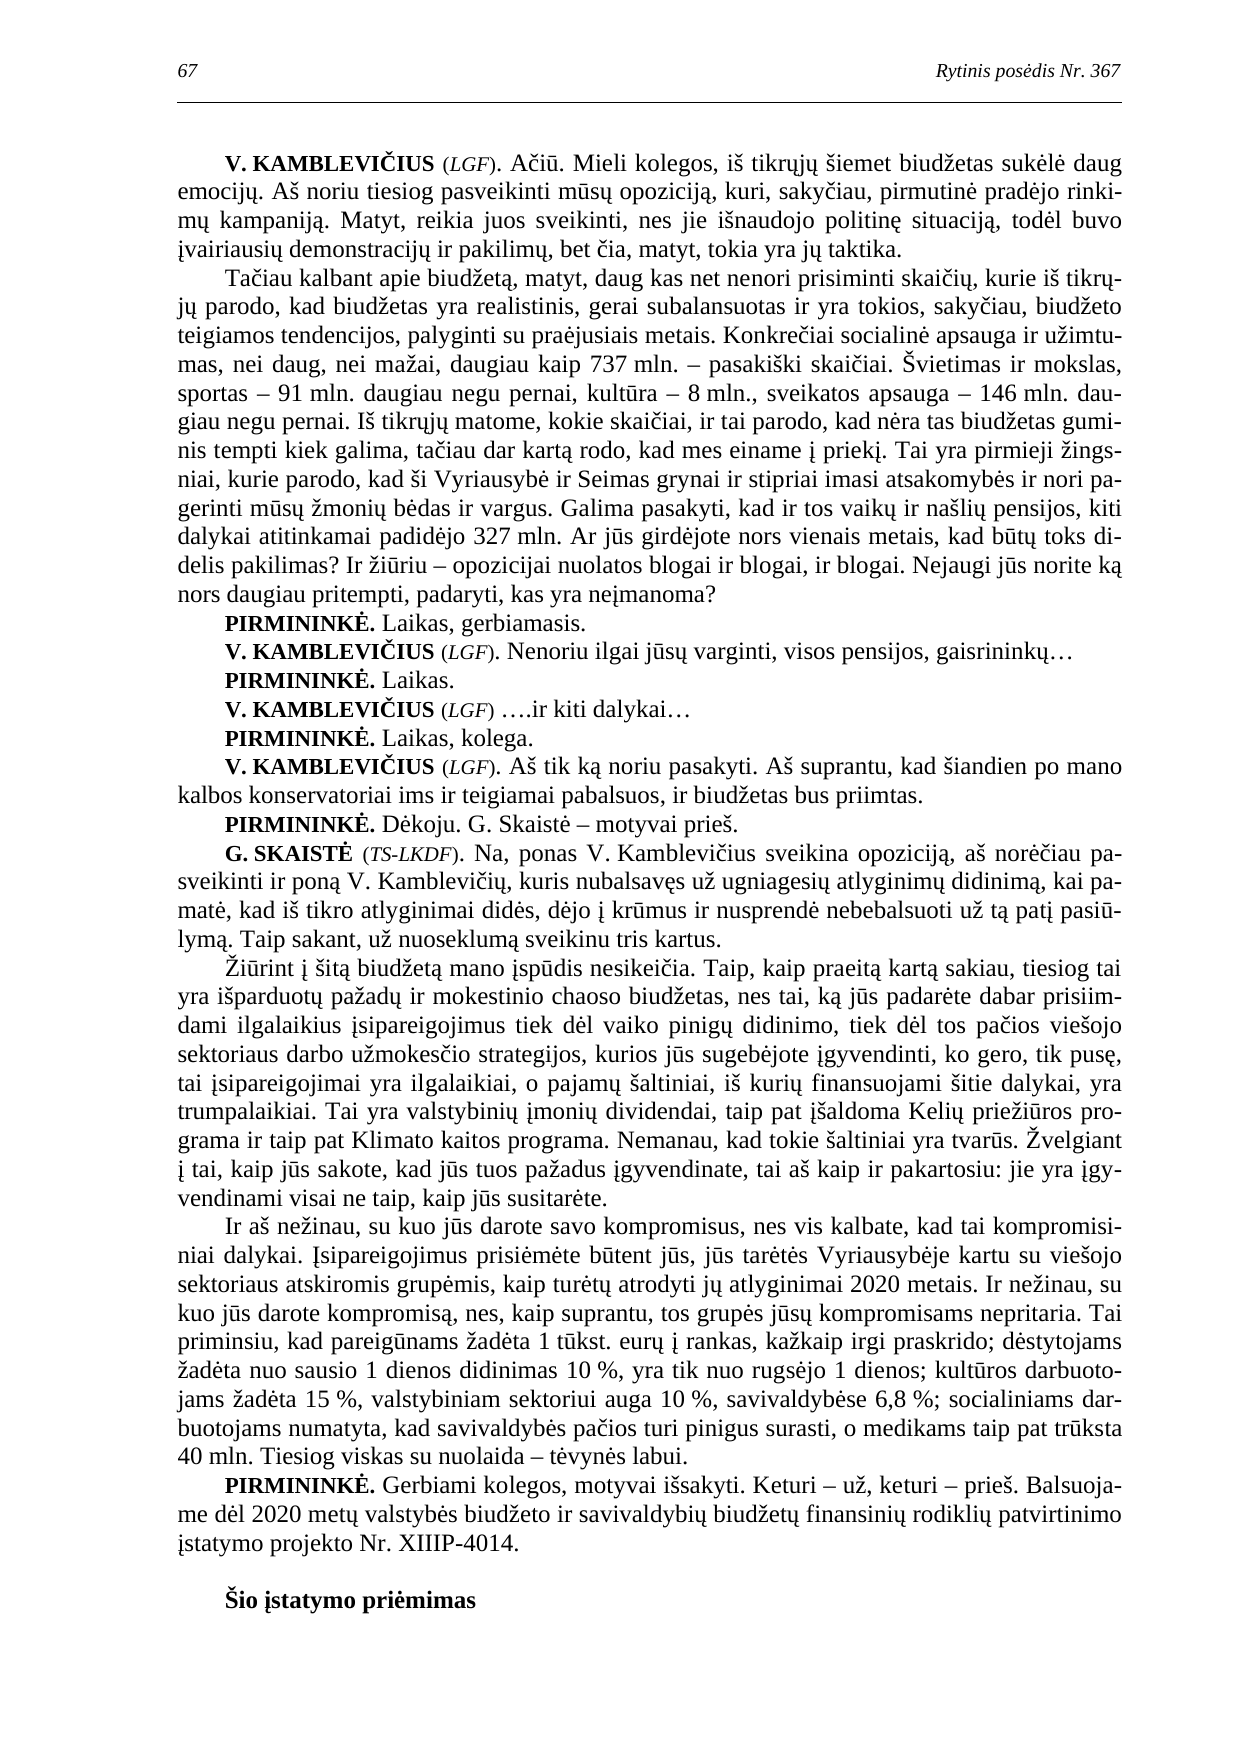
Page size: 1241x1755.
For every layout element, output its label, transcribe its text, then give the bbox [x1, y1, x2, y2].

text Ta­čiau kal­bant apie biu­dže­tą, ma­tyt, daug kas net ne­no­ri pri­si­min­ti skai­čių, ku­rie iš tik­rų­jų pa­ro­do, kad biu­dže­tas yra re­a­lis­ti­nis, ge­rai su­ba­lan­suo­tas ir yra to­kios, sa­ky­čiau, biu­dže­to tei­gia­mos ten­den­ci­jos, pa­ly­gin­ti su pra­ėju­siais me­tais. Kon­kre­čiai so­cia­li­nė ap­sau­ga ir už­im­tu­mas, nei daug, nei ma­žai, dau­giau kaip 737 mln. – pa­sa­kiš­ki skai­čiai. Švie­ti­mas ir moks­las, spor­tas – 91 mln. dau­giau ne­gu per­nai, kul­tū­ra – 8 mln., svei­ka­tos ap­sau­ga – 146 mln. dau­giau ne­gu per­nai. Iš tik­rų­jų ma­to­me, ko­kie skai­čiai, ir tai pa­ro­do, kad nė­ra tas biu­dže­tas gu­mi­nis temp­ti kiek ga­li­ma, ta­čiau dar kar­tą ro­do, kad mes ei­na­me į prie­kį. Tai yra pir­mie­ji žings­niai, ku­rie pa­ro­do, kad ši Vy­riau­sy­bė ir Sei­mas gry­nai ir stip­riai ima­si at­sa­ko­my­bės ir no­ri pa­ge­rin­ti mū­sų žmo­nių bė­das ir var­gus. Ga­li­ma pa­sa­ky­ti, kad ir tos vai­kų ir naš­lių pen­si­jos, ki­ti da­ly­kai ati­tin­ka­mai pa­di­dė­jo 327 mln. Ar jūs gir­dė­jo­te nors vie­nais me­tais, kad bū­tų toks di­de­lis pa­ki­li­mas? Ir žiū­riu – opo­zi­ci­jai nuo­la­tos blo­gai ir blo­gai, ir blo­gai. Ne­jau­gi jūs no­ri­te ką nors dau­giau pri­temp­ti, pa­da­ry­ti, kas yra ne­įma­no­ma? [177, 263, 1122, 608]
text V. KAMBLEVIČIUS (LGF). Aš tik ką no­riu pa­sa­ky­ti. Aš su­pran­tu, kad šian­dien po ma­no kal­bos kon­ser­va­to­riai ims ir tei­gia­mai pa­bal­suos, ir biu­dže­tas bus pri­im­tas. [177, 751, 1122, 809]
text PIRMININKĖ. Lai­kas, ko­le­ga. [177, 723, 1122, 751]
text V. KAMBLEVIČIUS (LGF). Ačiū. Mie­li ko­le­gos, iš tik­rų­jų šie­met biu­dže­tas su­kė­lė daug emo­ci­jų. Aš no­riu tie­siog pa­svei­kin­ti mū­sų opo­zi­ci­ją, ku­ri, sa­ky­čiau, pir­mu­ti­nė pra­dė­jo rin­ki­mų kam­pa­ni­ją. Ma­tyt, rei­kia juos svei­kin­ti, nes jie iš­nau­do­jo po­li­ti­nę si­tu­a­ci­ją, to­dėl bu­vo įvai­riau­sių de­monst­ra­ci­jų ir pa­ki­li­mų, bet čia, ma­tyt, to­kia yra jų tak­ti­ka. [177, 148, 1122, 263]
text PIRMININKĖ. Lai­kas, ger­bia­ma­sis. [177, 608, 1122, 636]
text Ir aš ne­ži­nau, su kuo jūs da­ro­te sa­vo kom­pro­mi­sus, nes vis kal­ba­te, kad tai kom­pro­mi­si­niai da­ly­kai. Įsi­pa­rei­go­ji­mus pri­si­ė­mė­te bū­tent jūs, jūs ta­rė­tės Vy­riau­sy­bė­je kar­tu su vie­šo­jo sek­to­riaus at­ski­ro­mis gru­pė­mis, kaip tu­rė­tų at­ro­dy­ti jų at­ly­gi­ni­mai 2020 me­tais. Ir ne­ži­nau, su kuo jūs da­ro­te kom­pro­mi­są, nes, kaip su­pran­tu, tos gru­pės jū­sų kom­pro­mi­sams ne­pri­ta­ria. Tai pri­min­siu, kad pa­rei­gū­nams ža­dė­ta 1 tūkst. eu­rų į ran­kas, kaž­kaip ir­gi pra­skri­do; dės­ty­to­jams ža­dė­ta nuo sau­sio 1 die­nos di­di­ni­mas 10 %, yra tik nuo rug­sė­jo 1 die­nos; kul­tū­ros dar­buo­to­jams ža­dė­ta 15 %, vals­ty­bi­niam sek­to­riui au­ga 10 %, sa­vi­val­dy­bė­se 6,8 %; so­cia­li­niams dar­buo­to­jams nu­ma­ty­ta, kad sa­vi­val­dy­bės pa­čios tu­ri pi­ni­gus su­ras­ti, o me­di­kams taip pat trūks­ta 40 mln. Tie­siog vis­kas su nuo­lai­da – tė­vy­nės la­bui. [177, 1211, 1122, 1470]
text Šio įsta­ty­mo pri­ėmi­mas [177, 1585, 1122, 1614]
text Žiū­rint į ši­tą biu­dže­tą ma­no įspū­dis ne­si­kei­čia. Taip, kaip pra­ei­tą kar­tą sa­kiau, tie­siog tai yra iš­par­duo­tų pa­ža­dų ir mo­kes­ti­nio cha­o­so biu­dže­tas, nes tai, ką jūs pa­da­rė­te da­bar pri­si­im­da­mi il­ga­lai­kius įsi­pa­rei­go­ji­mus tiek dėl vai­ko pi­ni­gų di­di­ni­mo, tiek dėl tos pa­čios vie­šo­jo sek­to­riaus dar­bo už­mo­kes­čio stra­te­gi­jos, ku­rios jūs su­ge­bė­jo­te įgy­ven­din­ti, ko ge­ro, tik pu­sę, tai įsi­pa­rei­go­ji­mai yra il­ga­lai­kiai, o pa­ja­mų šal­ti­niai, iš ku­rių fi­nan­suo­ja­mi ši­tie da­ly­kai, yra trum­pa­lai­kiai. Tai yra vals­ty­bi­nių įmo­nių di­vi­den­dai, taip pat įšal­do­ma Ke­lių prie­žiū­ros pro­gra­ma ir taip pat Kli­ma­to kai­tos pro­gra­ma. Ne­ma­nau, kad to­kie šal­ti­niai yra tva­rūs. Žvel­giant į tai, kaip jūs sa­ko­te, kad jūs tuos pa­ža­dus įgy­ven­di­na­te, tai aš kaip ir pa­kar­to­siu: jie yra įgy­ven­di­na­mi vi­sai ne taip, kaip jūs su­si­ta­rė­te. [177, 953, 1122, 1211]
text V. KAMBLEVIČIUS (LGF) ….ir ki­ti da­ly­kai… [177, 694, 1122, 723]
text V. KAMBLEVIČIUS (LGF). Ne­no­riu il­gai jū­sų var­gin­ti, vi­sos pen­si­jos, gais­ri­nin­kų… [177, 636, 1122, 665]
text G. SKAISTĖ (TS-LKDF). Na, po­nas V. Kam­ble­vi­čius svei­ki­na opo­zi­ci­ją, aš no­rė­čiau pa­svei­kin­ti ir po­ną V. Kam­ble­vi­čių, ku­ris nu­bal­sa­vęs už ug­nia­ge­sių at­ly­gi­ni­mų di­di­ni­mą, kai pa­ma­tė, kad iš tik­ro at­ly­gi­ni­mai di­dės, dė­jo į krū­mus ir nu­spren­dė ne­be­bal­suo­ti už tą pa­tį pa­siū­ly­mą. Taip sa­kant, už nuo­sek­lu­mą svei­ki­nu tris kar­tus. [177, 838, 1122, 953]
text PIRMININKĖ. Ger­bia­mi ko­le­gos, mo­ty­vai iš­sa­ky­ti. Ke­tu­ri – už, ke­tu­ri – prieš. Bal­suo­ja­me dėl 2020 me­tų vals­ty­bės biu­dže­to ir sa­vi­val­dy­bių biu­dže­tų fi­nan­si­nių ro­dik­lių pa­tvir­ti­ni­mo įsta­ty­mo pro­jek­to Nr. XIIIP-4014. [177, 1470, 1122, 1556]
text PIRMININKĖ. Dė­ko­ju. G. Skais­tė – mo­ty­vai prieš. [177, 809, 1122, 838]
text PIRMININKĖ. Lai­kas. [177, 665, 1122, 694]
